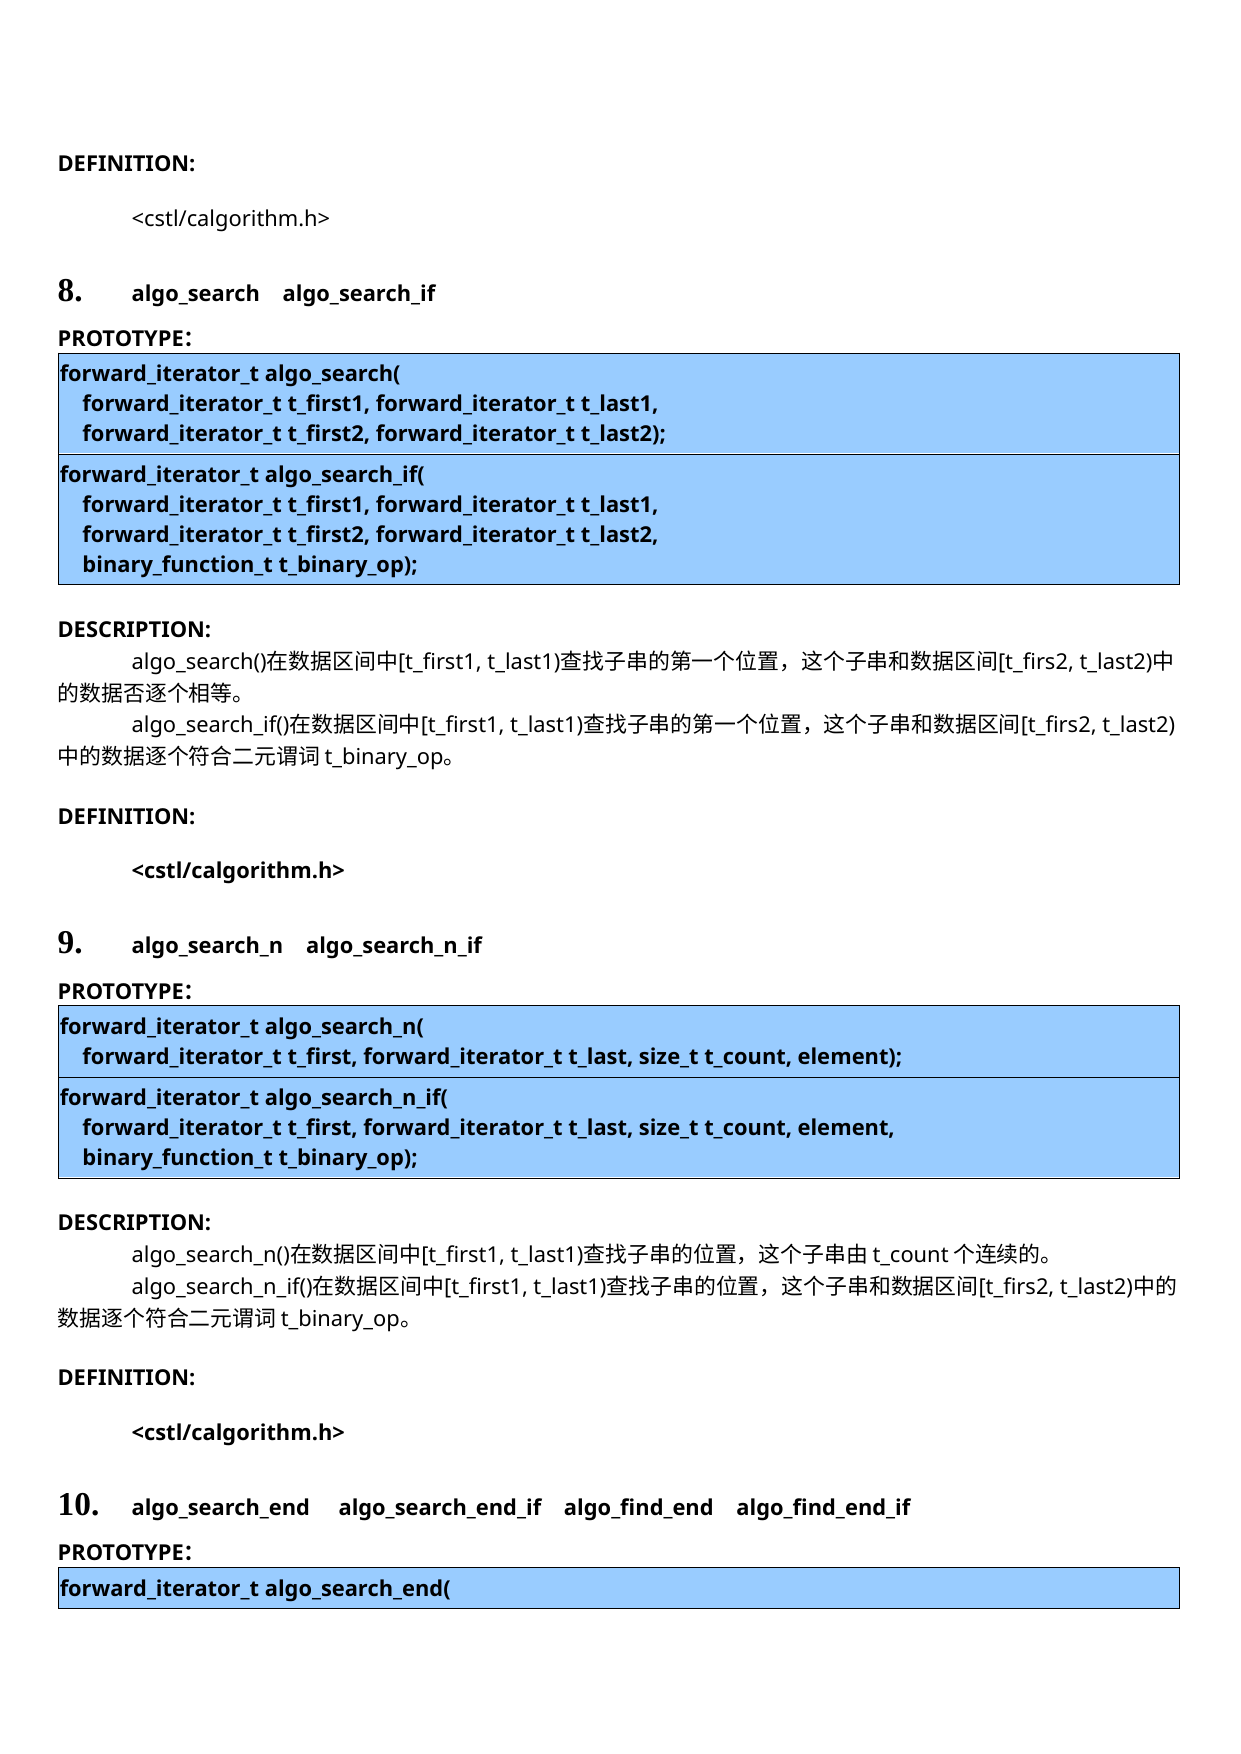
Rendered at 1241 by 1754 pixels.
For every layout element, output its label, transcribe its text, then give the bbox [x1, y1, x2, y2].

table_cell forward_iterator_t algo_search_if( forward_iterator_t t_first1, forward_iterator_t t_last1, forward_iterator_t t_first2, forward_iterator_t t_last2, binary_function_t t_binary_op); [59, 455, 1179, 584]
subtitle algo_search algo_search_if [57, 270, 1179, 308]
text PROTOTYPE： [57, 321, 1179, 353]
subtitle algo_search_n algo_search_n_if [57, 923, 1179, 961]
text <cstl/calgorithm.h> [57, 1417, 1179, 1447]
table_header forward_iterator_t algo_search( forward_iterator_t t_first1, forward_iterator_t t_last1, forward_iterator_t t_first2, forward_iterator_t t_last2); [59, 354, 1179, 453]
text <cstl/calgorithm.h> [57, 203, 1179, 232]
text DEFINITION: [57, 1362, 1179, 1392]
table_header forward_iterator_t algo_search_end( [59, 1568, 1179, 1608]
text PROTOTYPE： [57, 1535, 1179, 1567]
table_cell forward_iterator_t algo_search_n_if( forward_iterator_t t_first, forward_iterator_t t_last, size_t t_count, element, binary_function_t t_binary_op); [59, 1078, 1179, 1177]
text algo_search_if()在数据区间中[t_first1, t_last1)查找子串的第一个位置，这个子串和数据区间[t_firs2, t_last2)中的数据逐个符合二元谓词t_binary_op。 [57, 707, 1179, 771]
text PROTOTYPE： [57, 974, 1179, 1005]
text <cstl/calgorithm.h> [57, 856, 1179, 885]
text algo_search_n()在数据区间中[t_first1, t_last1)查找子串的位置，这个子串由t_count个连续的。 [57, 1237, 1179, 1269]
table_header forward_iterator_t algo_search_n( forward_iterator_t t_first, forward_iterator_t t_last, size_t t_count, element); [59, 1006, 1179, 1077]
text DESCRIPTION: [57, 1207, 1179, 1237]
text DESCRIPTION: [57, 614, 1179, 644]
text algo_search()在数据区间中[t_first1, t_last1)查找子串的第一个位置，这个子串和数据区间[t_firs2, t_last2)中的数据否逐个相等。 [57, 644, 1179, 707]
text algo_search_n_if()在数据区间中[t_first1, t_last1)查找子串的位置，这个子串和数据区间[t_firs2, t_last2)中的数据逐个符合二元谓词t_binary_op。 [57, 1269, 1179, 1332]
text DEFINITION: [57, 801, 1179, 831]
subtitle algo_search_end algo_search_end_if algo_find_end algo_find_end_if [57, 1484, 1179, 1523]
text DEFINITION: [57, 148, 1179, 178]
